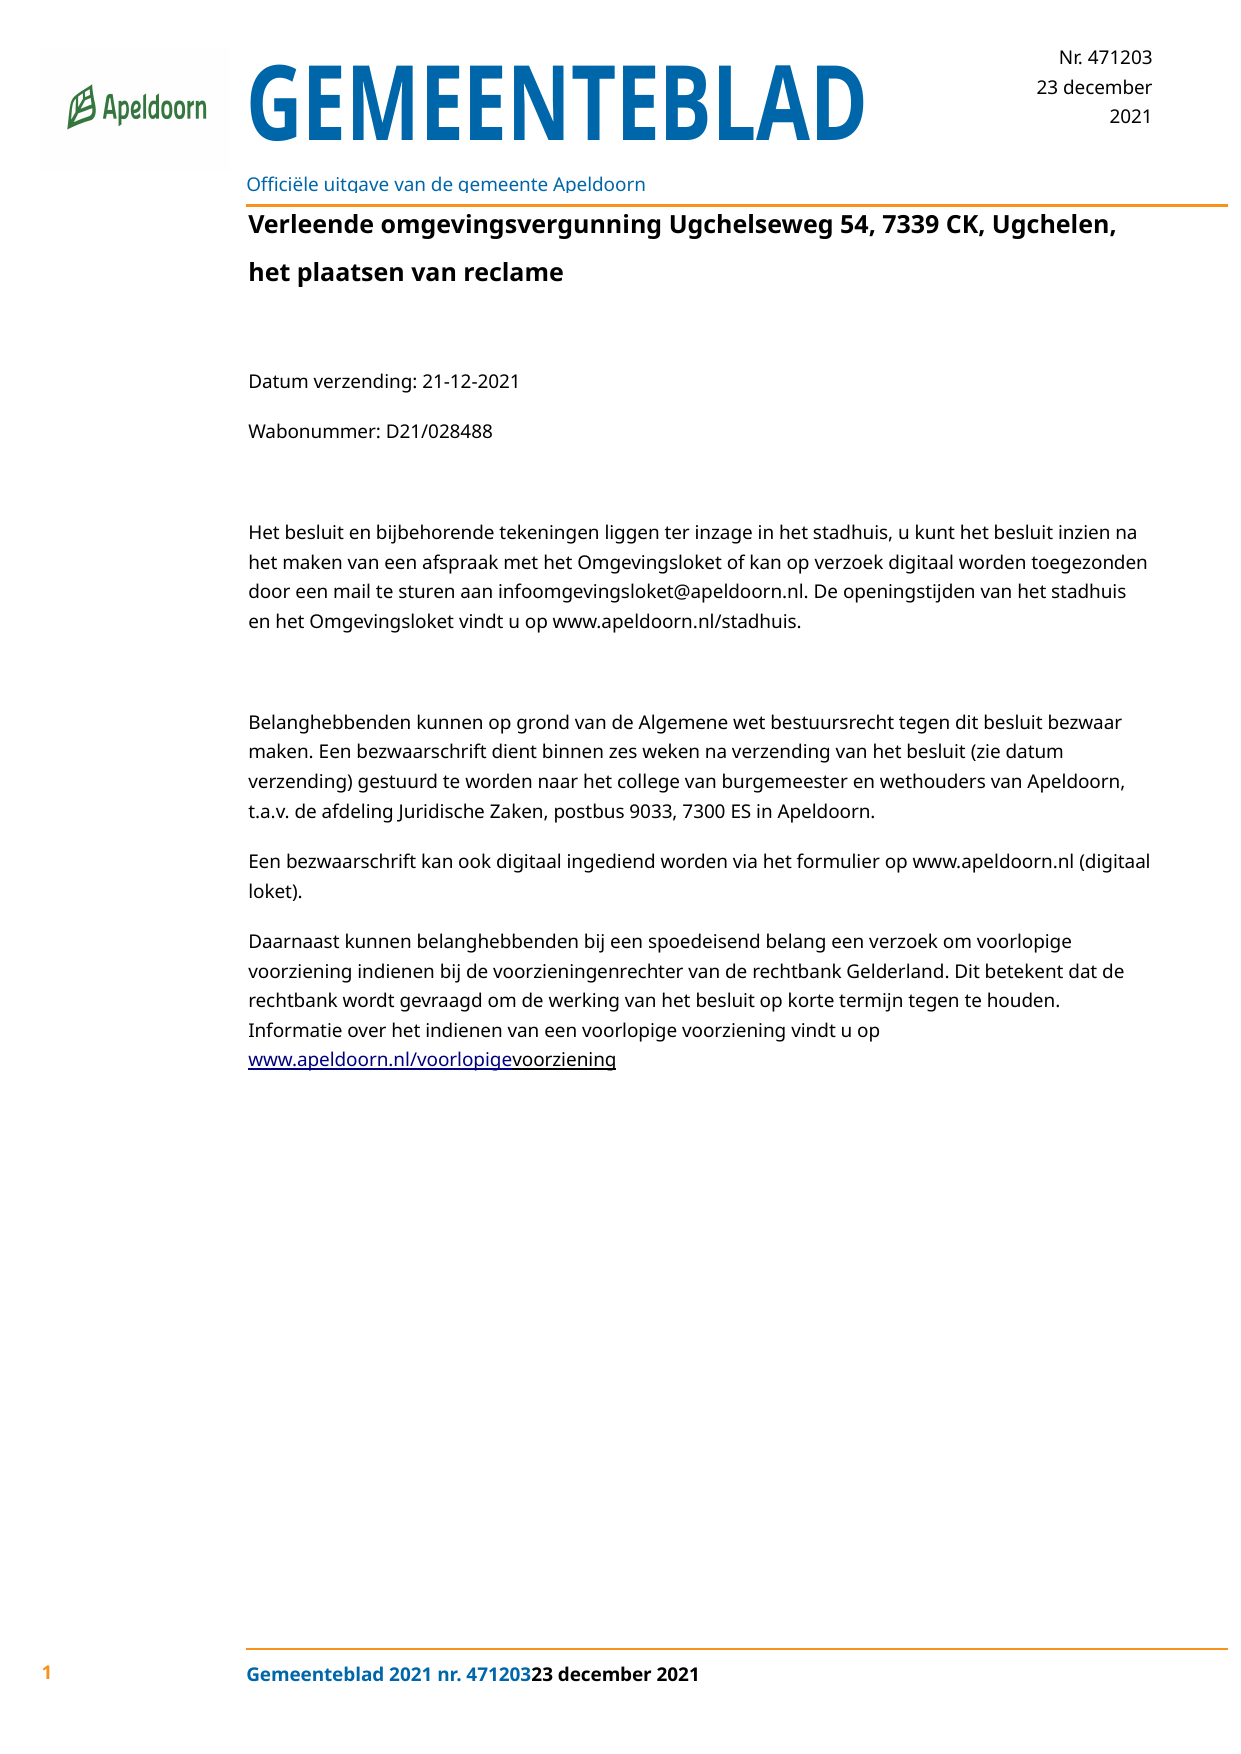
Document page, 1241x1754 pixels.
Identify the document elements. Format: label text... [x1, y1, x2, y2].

text Belanghebbenden kunnen op grond van de Algemene wet bestuursrecht tegen dit besluit bezwaar maken. Een bezwaarschrift dient binnen zes weken na verzending van het besluit (zie datum verzending) gestuurd te worden naar het college van burgemeester en wethouders van Apeldoorn, t.a.v. de afdeling Juridische Zaken, postbus 9033, 7300 ES in Apeldoorn. [248, 709, 1152, 824]
text Het besluit en bijbehorende tekeningen liggen ter inzage in het stadhuis, u kunt het besluit inzien na het maken van een afspraak met het Omgevingsloket of kan op verzoek digitaal worden toegezonden door een mail te sturen aan infoomgevingsloket@apeldoorn.nl. De openingstijden van het stadhuis en het Omgevingsloket vindt u op www.apeldoorn.nl/stadhuis. [248, 519, 1152, 634]
text Verleende omgevingsvergunning Ugchelseweg 54, 7339 CK, Ugchelen, het plaatsen van reclame [248, 207, 1152, 288]
text Daarnaast kunnen belanghebbenden bij een spoedeisend belang een verzoek om voorlopige voorziening indienen bij de voorzieningenrechter van de rechtbank Gelderland. Dit betekent dat de rechtbank wordt gevraagd om de werking van het besluit op korte termijn tegen te houden. Informatie over het indienen van een voorlopige voorziening vindt u op www.apeldoorn.nl/voorlopigevoorziening [248, 928, 1152, 1072]
text Wabonummer: D21/028488 [248, 419, 1152, 444]
text Een bezwaarschrift kan ook digitaal ingediend worden via het formulier op www.apeldoorn.nl (digitaal loket). [248, 848, 1152, 904]
text Datum verzending: 21-12-2021 [248, 368, 1152, 394]
picture [41, 47, 231, 172]
